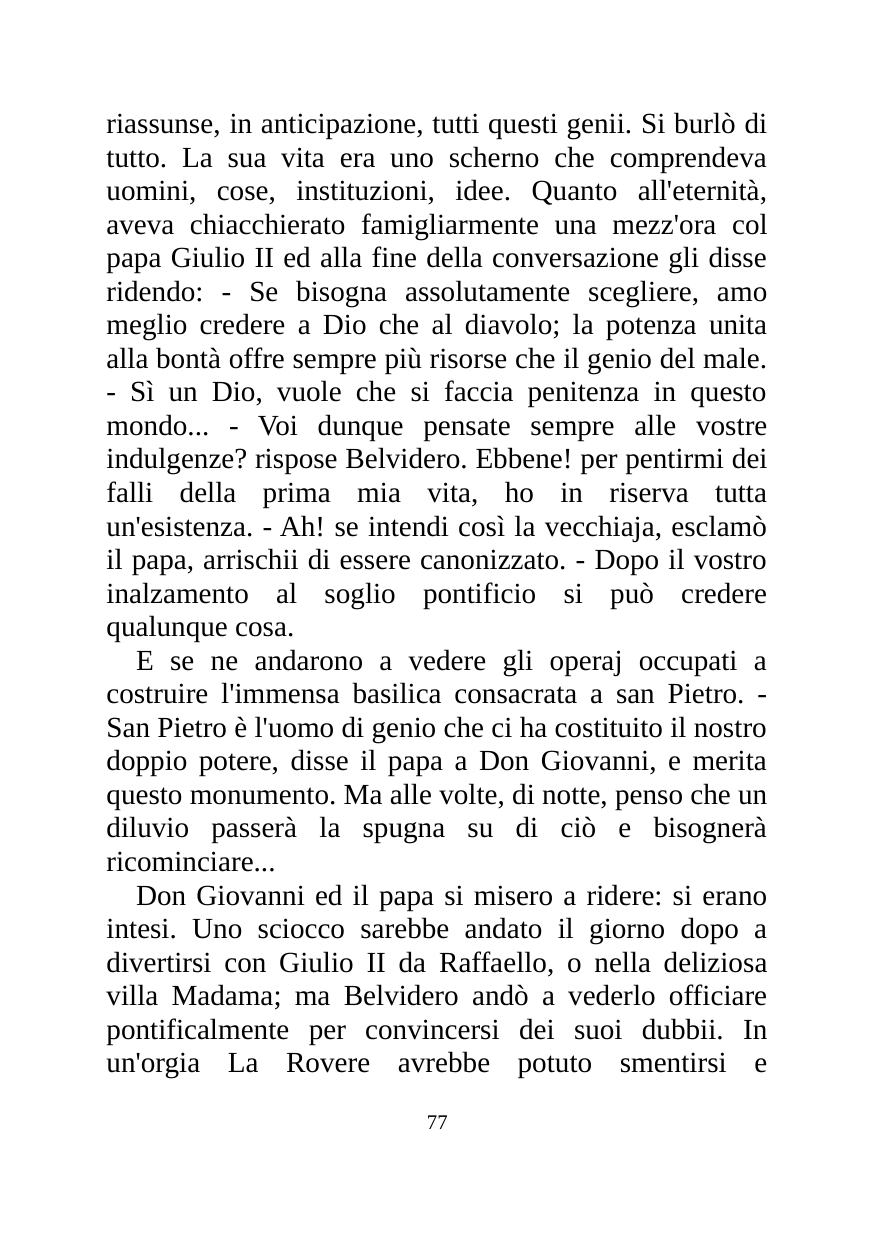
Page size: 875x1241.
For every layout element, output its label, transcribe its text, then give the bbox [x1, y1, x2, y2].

text Don Giovanni ed il papa si misero a ridere: si erano intesi. Uno sciocco sarebbe andato il giorno dopo a divertirsi con Giulio II da Raffaello, o nella deliziosa villa Madama; ma Belvidero andò a vederlo officiare pontificalmente per convincersi dei suoi dubbii. In un'orgia La Rovere avrebbe potuto smentirsi e [106, 878, 768, 1079]
text E se ne andarono a vedere gli operaj occupati a costruire l'immensa basilica consacrata a san Pietro. - San Pietro è l'uomo di genio che ci ha costituito il nostro doppio potere, disse il papa a Don Giovanni, e merita questo monumento. Ma alle volte, di notte, penso che un diluvio passerà la spugna su di ciò e bisognerà ricominciare... [106, 643, 768, 878]
text riassunse, in anticipazione, tutti questi genii. Si burlò di tutto. La sua vita era uno scherno che comprendeva uomini, cose, instituzioni, idee. Quanto all'eternità, aveva chiacchierato famigliarmente una mezz'ora col papa Giulio II ed alla fine della conversazione gli disse ridendo: - Se bisogna assolutamente scegliere, amo meglio credere a Dio che al diavolo; la potenza unita alla bontà offre sempre più risorse che il genio del male. - Sì un Dio, vuole che si faccia penitenza in questo mondo... - Voi dunque pensate sempre alle vostre indulgenze? rispose Belvidero. Ebbene! per pentirmi dei falli della prima mia vita, ho in riserva tutta un'esistenza. - Ah! se intendi così la vecchiaja, esclamò il papa, arrischii di essere canonizzato. - Dopo il vostro inalzamento al soglio pontificio si può credere qualunque cosa. [106, 106, 768, 643]
